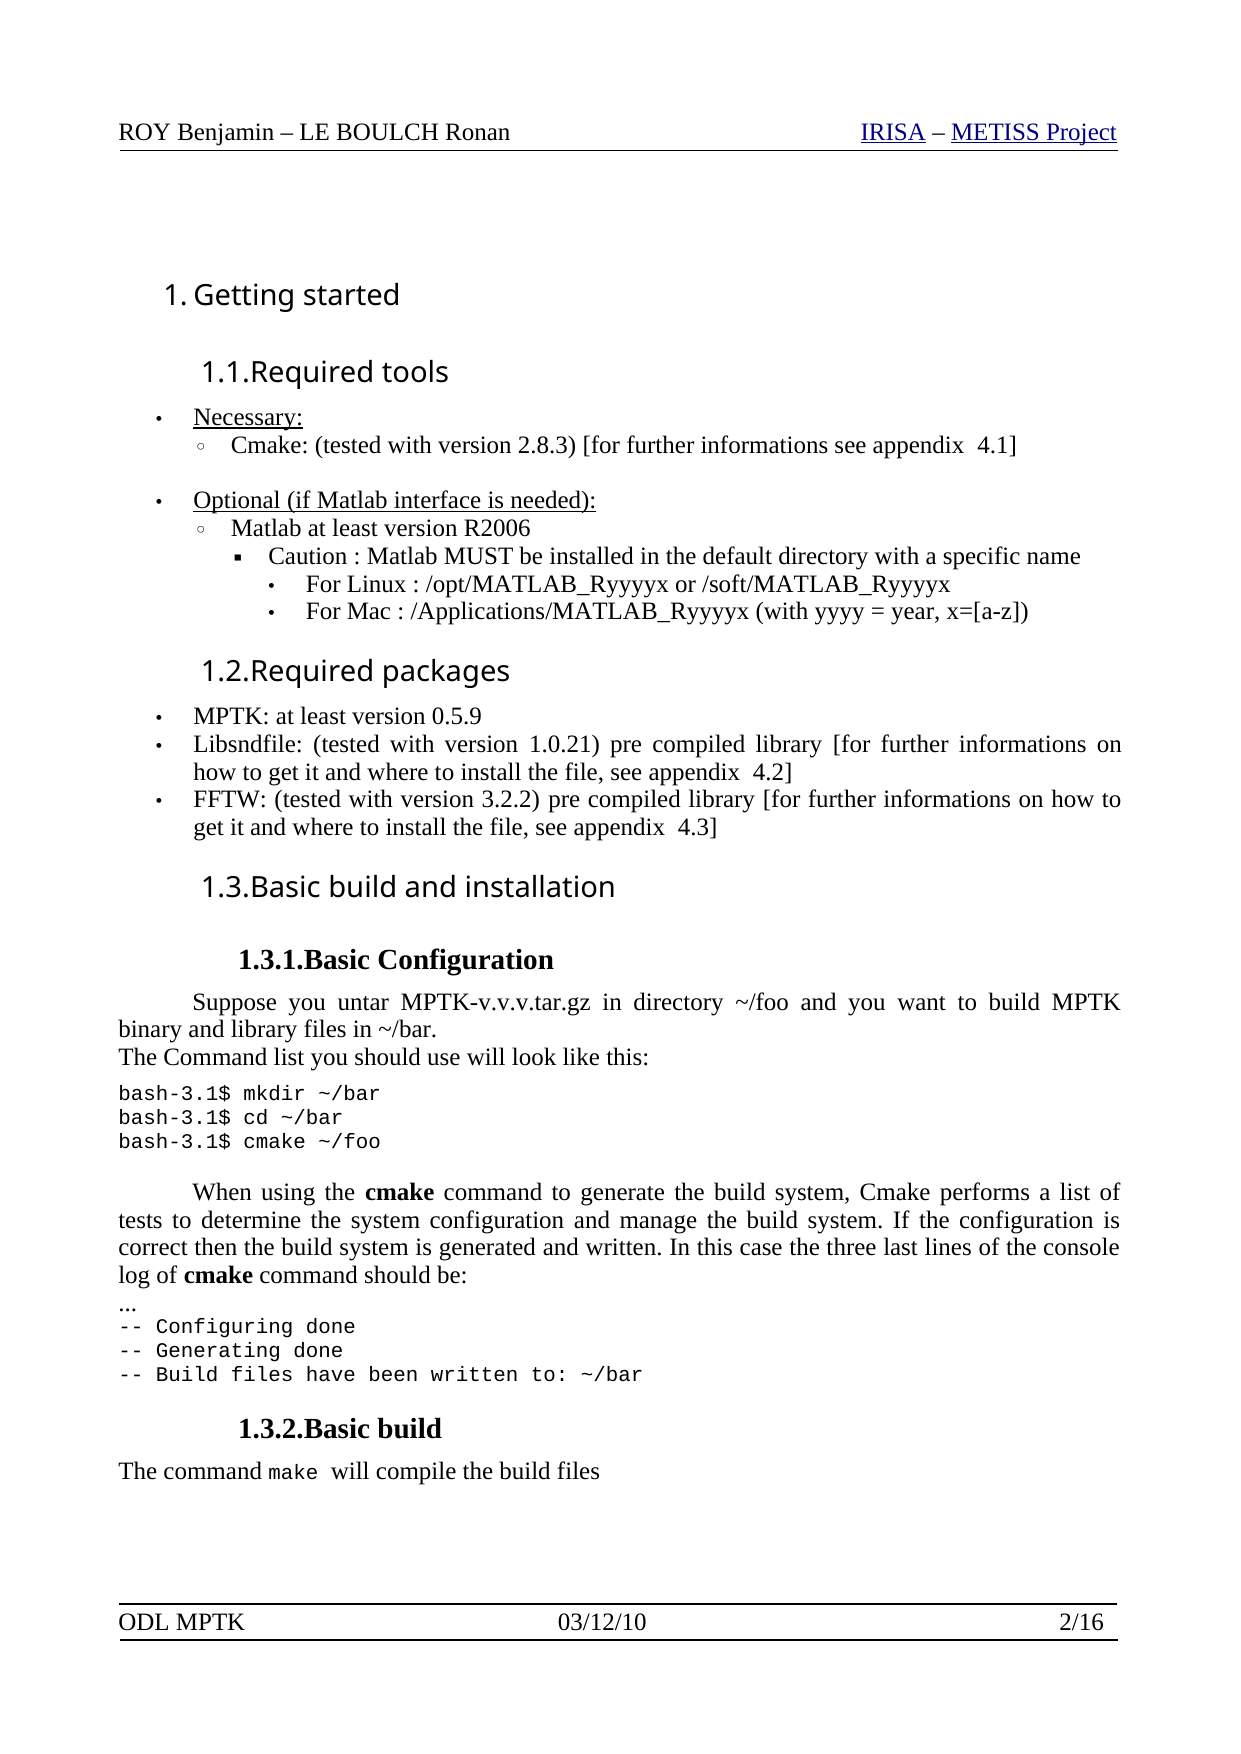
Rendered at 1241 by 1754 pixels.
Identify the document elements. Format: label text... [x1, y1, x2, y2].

list For Mac : /Applications/MATLAB_Ryyyyx (with yyyy = year, x=[a-z]) [268, 597, 1122, 625]
text -- Generating done [118, 1340, 1122, 1364]
subtitle Basic build [231, 1412, 1122, 1445]
subtitle Getting started [156, 274, 1122, 314]
text The Command list you should use will look like this: [118, 1043, 1122, 1071]
text Suppose you untar MPTK-v.v.v.tar.gz in directory ~/foo and you want to build MPTK binary and library files in ~/bar. [118, 988, 1122, 1043]
subtitle Basic build and installation [193, 866, 1122, 906]
text bash-3.1$ cmake ~/foo [118, 1131, 1122, 1154]
text bash-3.1$ cd ~/bar [118, 1107, 1122, 1131]
list FFTW: (tested with version 3.2.2) pre compiled library [for further informations on how to get it and where to install the file, see appendix 4.3.] [156, 785, 1122, 841]
list Libsndfile: (tested with version 1.0.21) pre compiled library [for further informations on how to get it and where to install the file, see appendix 4.2.] [156, 730, 1122, 785]
subtitle Basic Configuration [231, 943, 1122, 975]
list Caution : Matlab MUST be installed in the default directory with a specific name [231, 542, 1122, 570]
list Optional (if Matlab interface is needed): [156, 487, 1122, 514]
text When using the cmake command to generate the build system, Cmake performs a list of tests to determine the system configuration and manage the build system. If the configuration is correct then the build system is generated and written. In this case the three last lines of the console log of cmake command should be: [118, 1178, 1122, 1289]
text ... [118, 1289, 1122, 1317]
text -- Build files have been written to: ~/bar [118, 1364, 1122, 1387]
text The command make will compile the build files [118, 1457, 1122, 1486]
list Matlab at least version R2006 [193, 514, 1122, 542]
list Necessary: [156, 403, 1122, 431]
list MPTK: at least version 0.5.9 [156, 702, 1122, 730]
text -- Configuring done [118, 1317, 1122, 1340]
subtitle Required tools [193, 351, 1122, 391]
list For Linux : /opt/MATLAB_Ryyyyx or /soft/MATLAB_Ryyyyx [268, 570, 1122, 597]
list Cmake: (tested with version 2.8.3) [for further informations see appendix 4.1.] [193, 431, 1122, 459]
text bash-3.1$ mkdir ~/bar [118, 1083, 1122, 1107]
subtitle Required packages [193, 650, 1122, 690]
